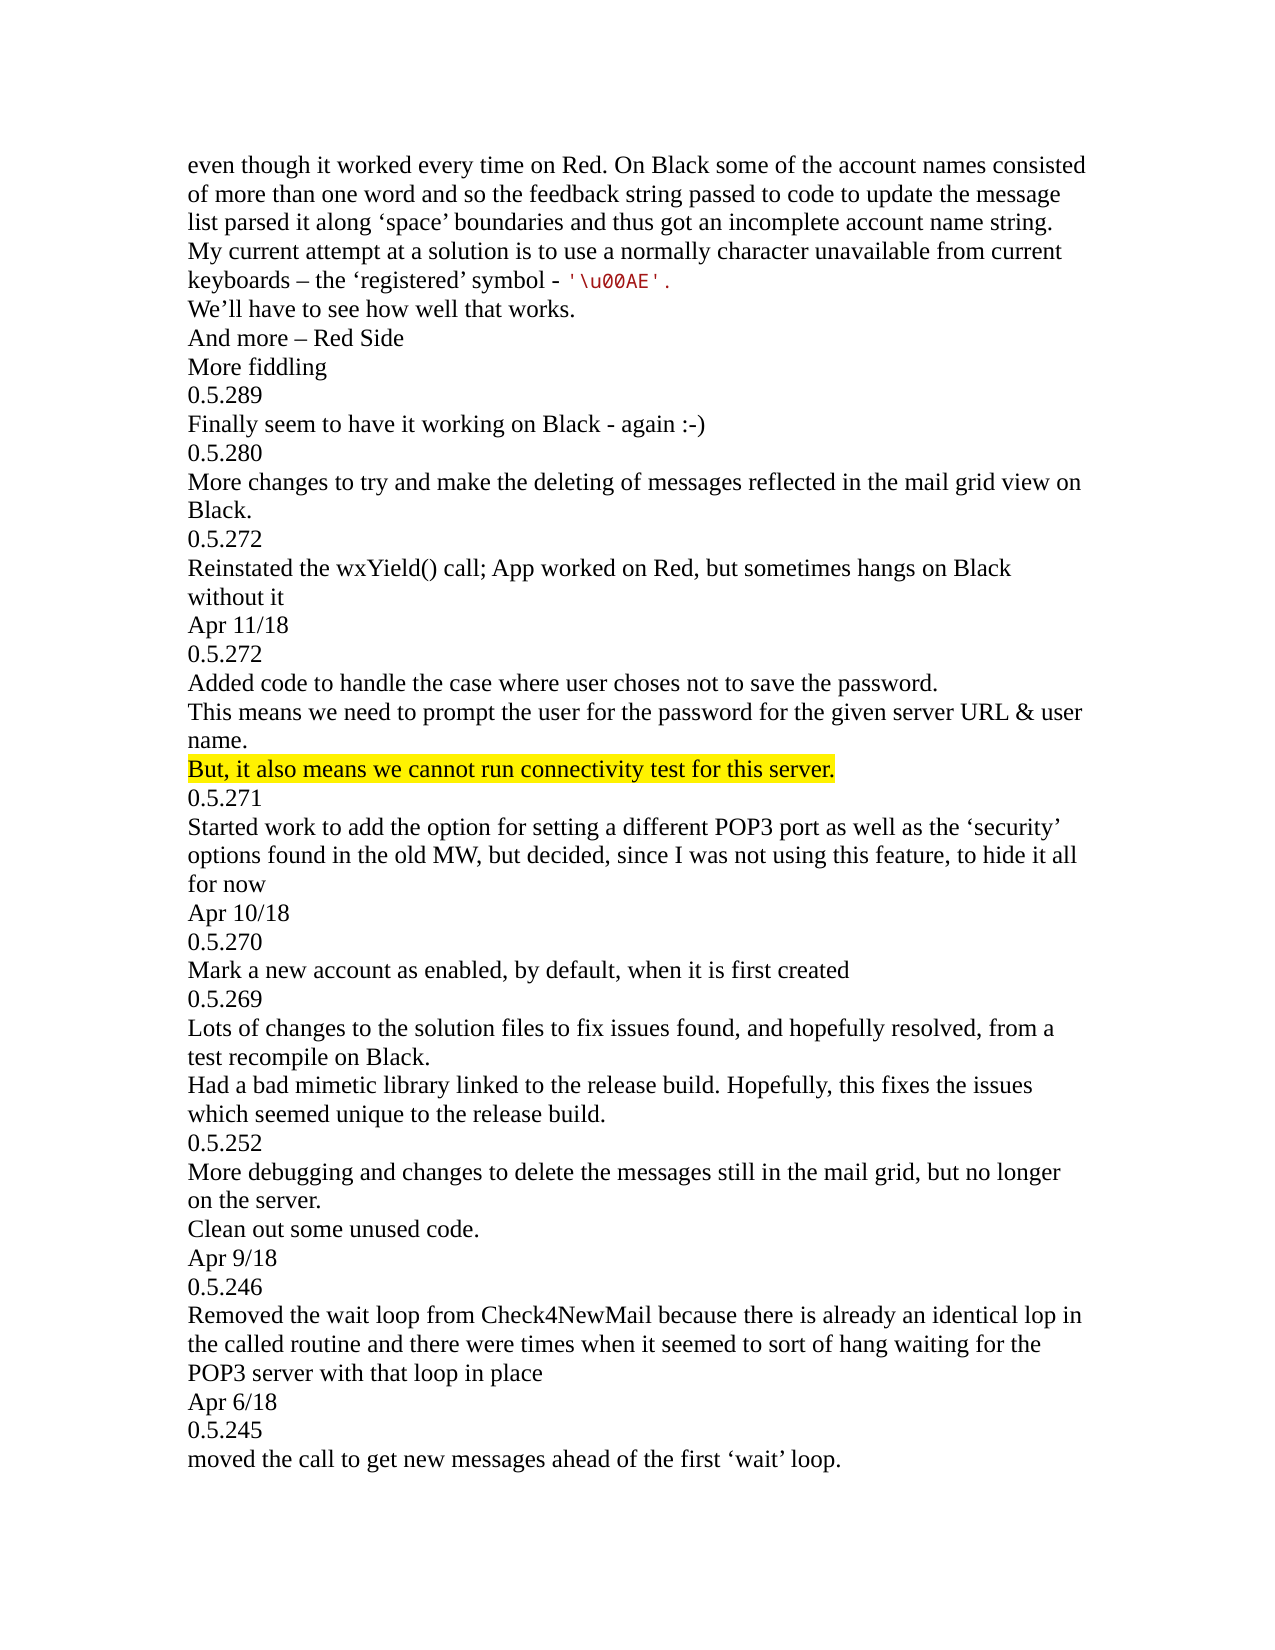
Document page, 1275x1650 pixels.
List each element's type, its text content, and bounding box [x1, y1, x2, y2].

text Had a bad mimetic library linked to the release build. Hopefully, this fixes the issues which seemed unique to the release build. [187, 1070, 1087, 1128]
text Apr 10/18 [187, 898, 1087, 927]
text Finally seem to have it working on Black - again :-) [187, 409, 1087, 438]
text 0.5.245 [187, 1415, 1087, 1444]
text 0.5.252 [187, 1128, 1087, 1157]
text We’ll have to see how well that works. [187, 294, 1087, 323]
text moved the call to get new messages ahead of the first ‘wait’ loop. [187, 1444, 1087, 1473]
text Clean out some unused code. [187, 1214, 1087, 1243]
text even though it worked every time on Red. On Black some of the account names consisted of more than one word and so the feedback string passed to code to update the message list parsed it along ‘space’ boundaries and thus got an incomplete account name string. [187, 150, 1087, 236]
text Apr 11/18 [187, 610, 1087, 639]
text 0.5.280 [187, 438, 1087, 467]
text 0.5.289 [187, 380, 1087, 409]
text My current attempt at a solution is to use a normally character unavailable from current keyboards – the ‘registered’ symbol - '\u00AE'. [187, 236, 1087, 294]
text More fiddling [187, 352, 1087, 380]
text And more – Red Side [187, 323, 1087, 352]
text But, it also means we cannot run connectivity test for this server. [187, 754, 1087, 783]
text 0.5.246 [187, 1272, 1087, 1300]
text Reinstated the wxYield() call; App worked on Red, but sometimes hangs on Black without it [187, 553, 1087, 610]
text Apr 6/18 [187, 1387, 1087, 1415]
text 0.5.271 [187, 783, 1087, 812]
text Started work to add the option for setting a different POP3 port as well as the ‘security’ options found in the old MW, but decided, since I was not using this feature, to hide it all for now [187, 812, 1087, 898]
text Added code to handle the case where user choses not to save the password. [187, 668, 1087, 697]
text Removed the wait loop from Check4NewMail because there is already an identical lop in the called routine and there were times when it seemed to sort of hang waiting for the POP3 server with that loop in place [187, 1300, 1087, 1387]
text More debugging and changes to delete the messages still in the mail grid, but no longer on the server. [187, 1157, 1087, 1214]
text This means we need to prompt the user for the password for the given server URL & user name. [187, 697, 1087, 754]
text Apr 9/18 [187, 1243, 1087, 1272]
text Mark a new account as enabled, by default, when it is first created [187, 955, 1087, 984]
text 0.5.270 [187, 927, 1087, 955]
text Lots of changes to the solution files to fix issues found, and hopefully resolved, from a test recompile on Black. [187, 1013, 1087, 1070]
text 0.5.272 [187, 524, 1087, 553]
text 0.5.272 [187, 639, 1087, 668]
text 0.5.269 [187, 984, 1087, 1013]
text More changes to try and make the deleting of messages reflected in the mail grid view on Black. [187, 467, 1087, 524]
